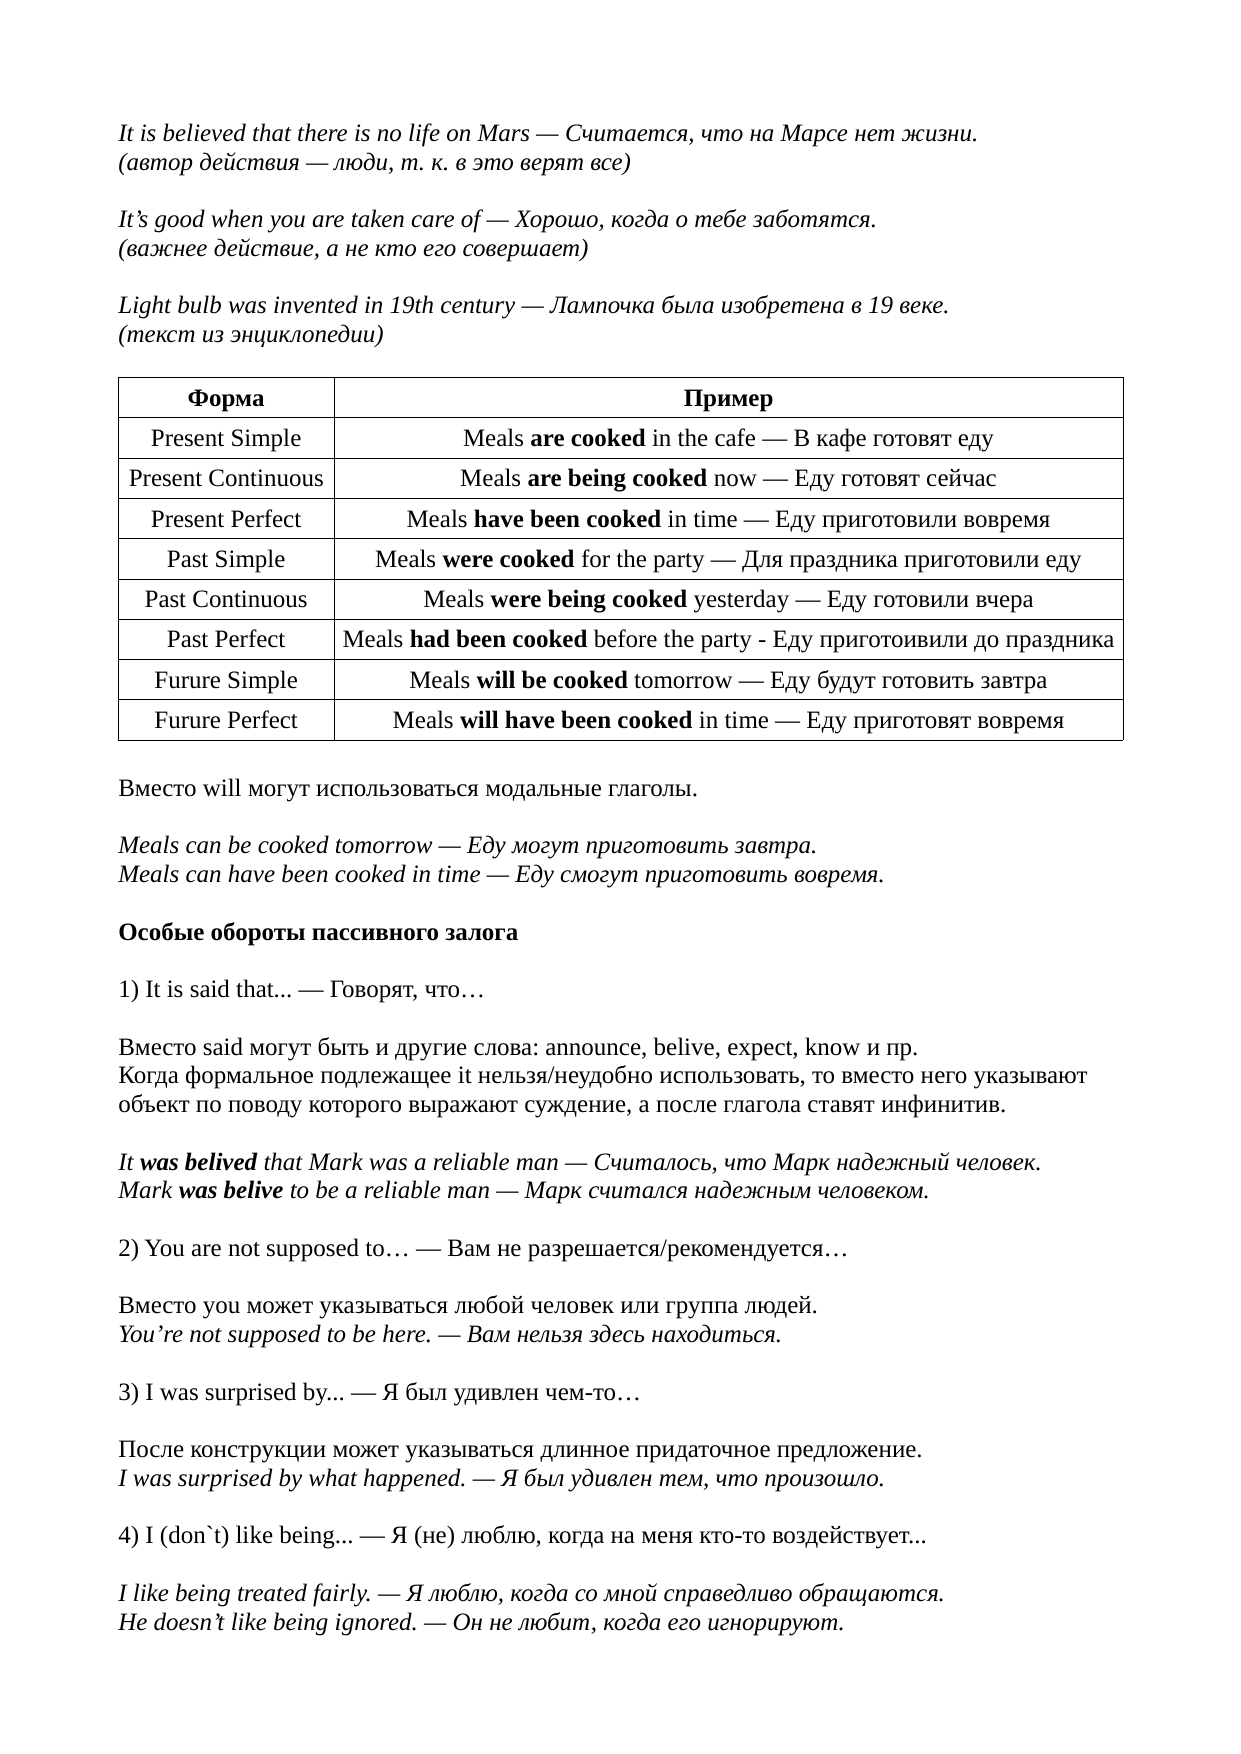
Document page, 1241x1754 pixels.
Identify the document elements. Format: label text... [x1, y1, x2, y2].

table_cell Furure Simple [119, 660, 334, 699]
text Вместо said могут быть и другие слова: announce, belive, expect, know и пр. [118, 1032, 1122, 1060]
text (текст из энциклопедии) [118, 319, 1122, 348]
table_cell Present Simple [119, 418, 334, 457]
text 2) You are not supposed to… — Вам не разрешается/рекомендуется… [118, 1233, 1122, 1262]
table_cell Furure Perfect [119, 700, 334, 740]
text Mark was belive to be a reliable man — Марк считался надежным человеком. [118, 1175, 1122, 1204]
table_cell Meals were being cooked yesterday — Еду готовили вчера [335, 580, 1123, 619]
text He doesn’t like being ignored. — Он не любит, когда его игнорируют. [118, 1607, 1122, 1635]
table_cell Present Perfect [119, 499, 334, 538]
text You’re not supposed to be here. — Вам нельзя здесь находиться. [118, 1319, 1122, 1348]
table_cell Meals have been cooked in time — Еду приготовили вовремя [335, 499, 1123, 538]
text I like being treated fairly. — Я люблю, когда со мной справедливо обращаются. [118, 1578, 1122, 1607]
table_cell Meals will have been cooked in time — Еду приготовят вовремя [335, 700, 1123, 740]
text 4) I (don`t) like being... — Я (не) люблю, когда на меня кто-то воздействует... [118, 1520, 1122, 1549]
text Когда формальное подлежащее it нельзя/неудобно использовать, то вместо него указывают объект по поводу которого выражают суждение, а после глагола ставят инфинитив. [118, 1060, 1122, 1118]
text It was belived that Mark was a reliable man — Считалось, что Марк надежный человек. [118, 1147, 1122, 1175]
text 1) It is said that... — Говорят, что… [118, 974, 1122, 1003]
text Особые обороты пассивного залога [118, 917, 1122, 945]
text Вместо you может указываться любой человек или группа людей. [118, 1290, 1122, 1319]
table_cell Past Perfect [119, 620, 334, 659]
text После конструкции может указываться длинное придаточное предложение. [118, 1434, 1122, 1463]
table_cell Past Continuous [119, 580, 334, 619]
text It is believed that there is no life on Mars — Считается, что на Марсе нет жизни. [118, 118, 1122, 147]
text I was surprised by what happened. — Я был удивлен тем, что произошло. [118, 1463, 1122, 1492]
text Light bulb was invented in 19th century — Лампочка была изобретена в 19 веке. [118, 291, 1122, 319]
table_header Форма [119, 378, 334, 417]
table_cell Present Continuous [119, 459, 334, 498]
table_cell Past Simple [119, 539, 334, 578]
text It’s good when you are taken care of — Хорошо, когда о тебе заботятся. [118, 204, 1122, 233]
text Meals can have been cooked in time — Еду смогут приготовить вовремя. [118, 859, 1122, 888]
table_header Пример [335, 378, 1123, 417]
text (важнее действие, а не кто его совершает) [118, 233, 1122, 262]
table_cell Meals were cooked for the party — Для праздника приготовили еду [335, 539, 1123, 578]
table_cell Meals had been cooked before the party - Еду приготоивили до праздника [335, 620, 1123, 659]
table_cell Meals are being cooked now — Еду готовят сейчас [335, 459, 1123, 498]
table_cell Meals are cooked in the cafe — В кафе готовят еду [335, 418, 1123, 457]
text (автор действия — люди, т. к. в это верят все) [118, 147, 1122, 176]
table_cell Meals will be cooked tomorrow — Еду будут готовить завтра [335, 660, 1123, 699]
text Вместо will могут использоваться модальные глаголы. [118, 773, 1122, 802]
text 3) I was surprised by... — Я был удивлен чем-то… [118, 1377, 1122, 1405]
text Meals can be cooked tomorrow — Еду могут приготовить завтра. [118, 830, 1122, 859]
